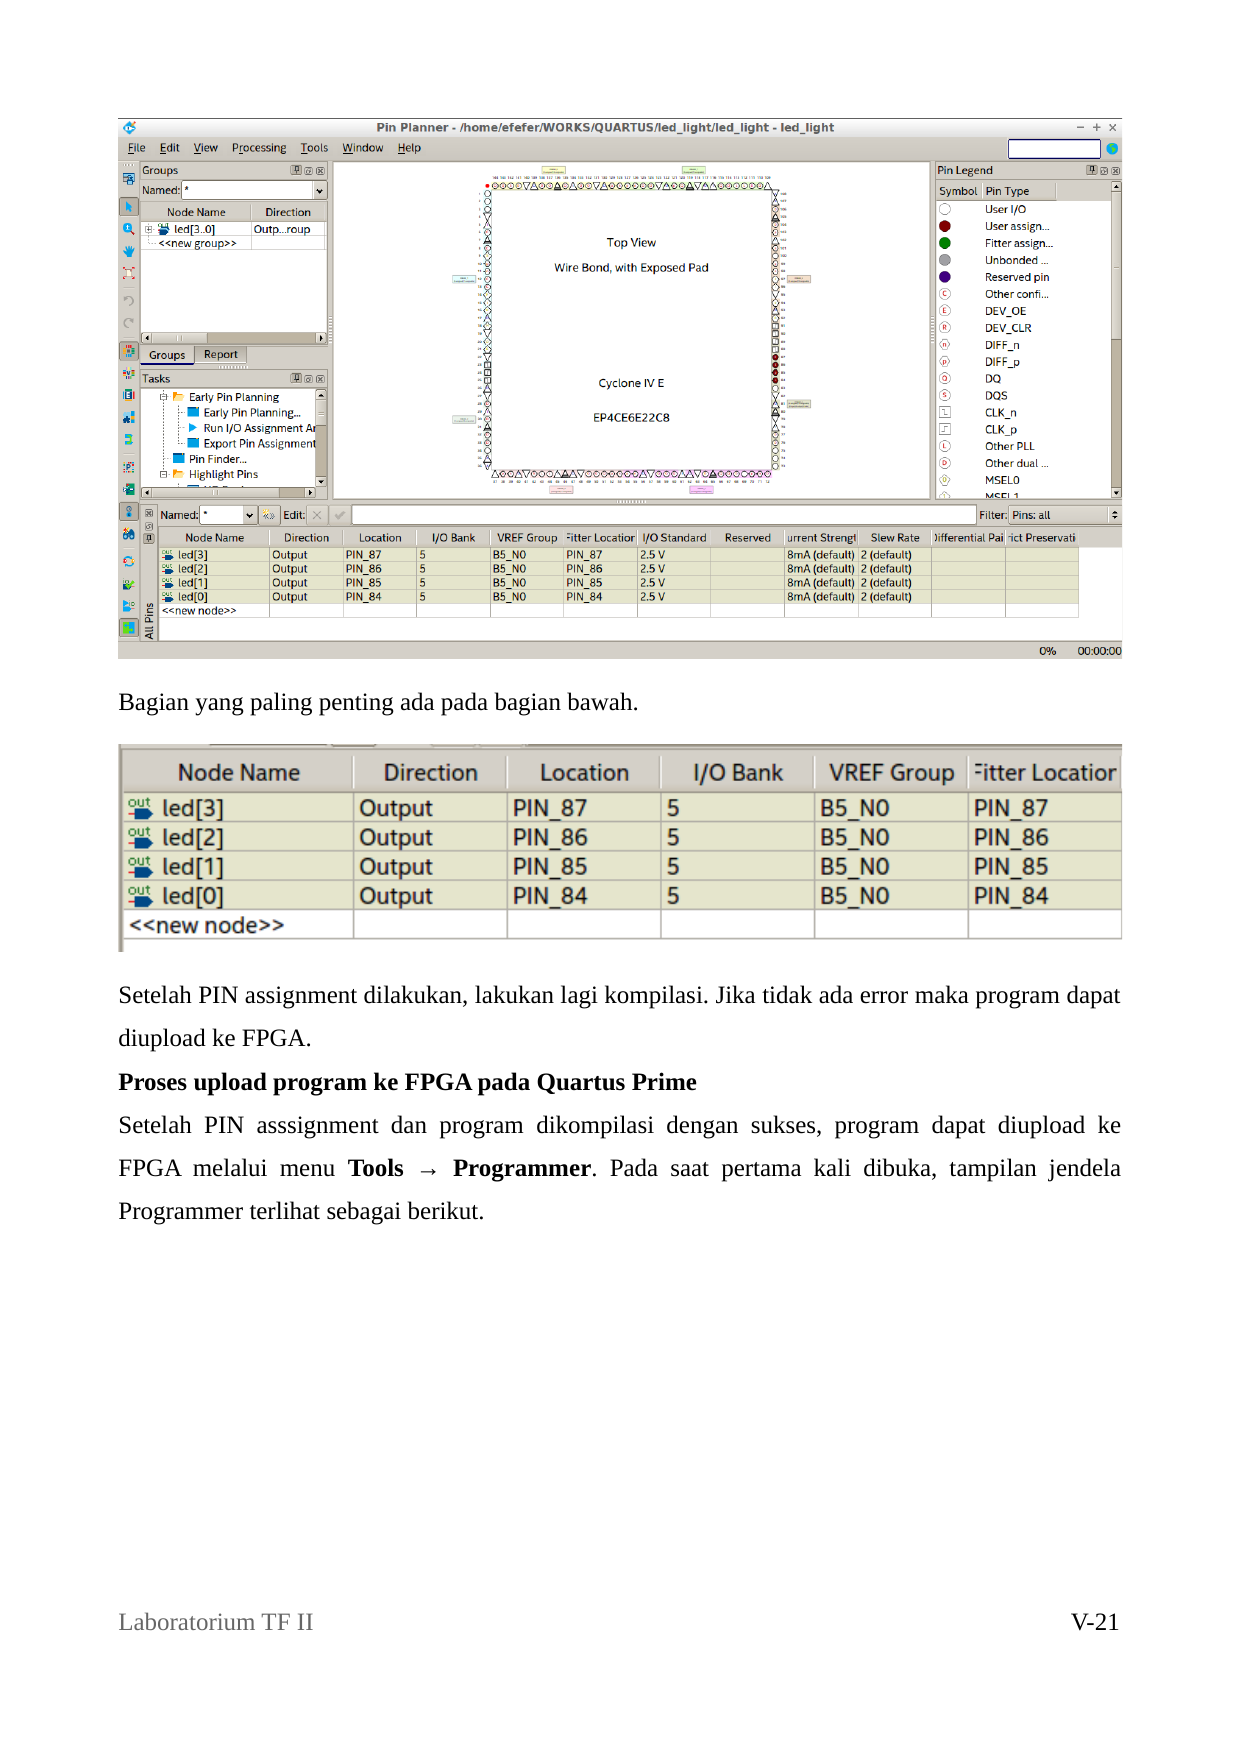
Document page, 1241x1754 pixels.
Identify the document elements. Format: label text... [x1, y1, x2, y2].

text Setelah PIN assignment dilakukan, lakukan lagi kompilasi. Jika tidak ada error maka program dapat diupload ke FPGA. [118, 980, 1122, 1052]
text Setelah PIN asssignment dan program dikompilasi dengan sukses, program dapat diupload ke FPGA melalui menu Tools → Programmer. Pada saat pertama kali dibuka, tampilan jendela Programmer terlihat sebagai berikut. [118, 1110, 1122, 1225]
text Bagian yang paling penting ada pada bagian bawah. [118, 687, 1122, 716]
text Proses upload program ke FPGA pada Quartus Prime [118, 1067, 1122, 1095]
picture [118, 118, 1123, 659]
picture [118, 744, 1123, 952]
